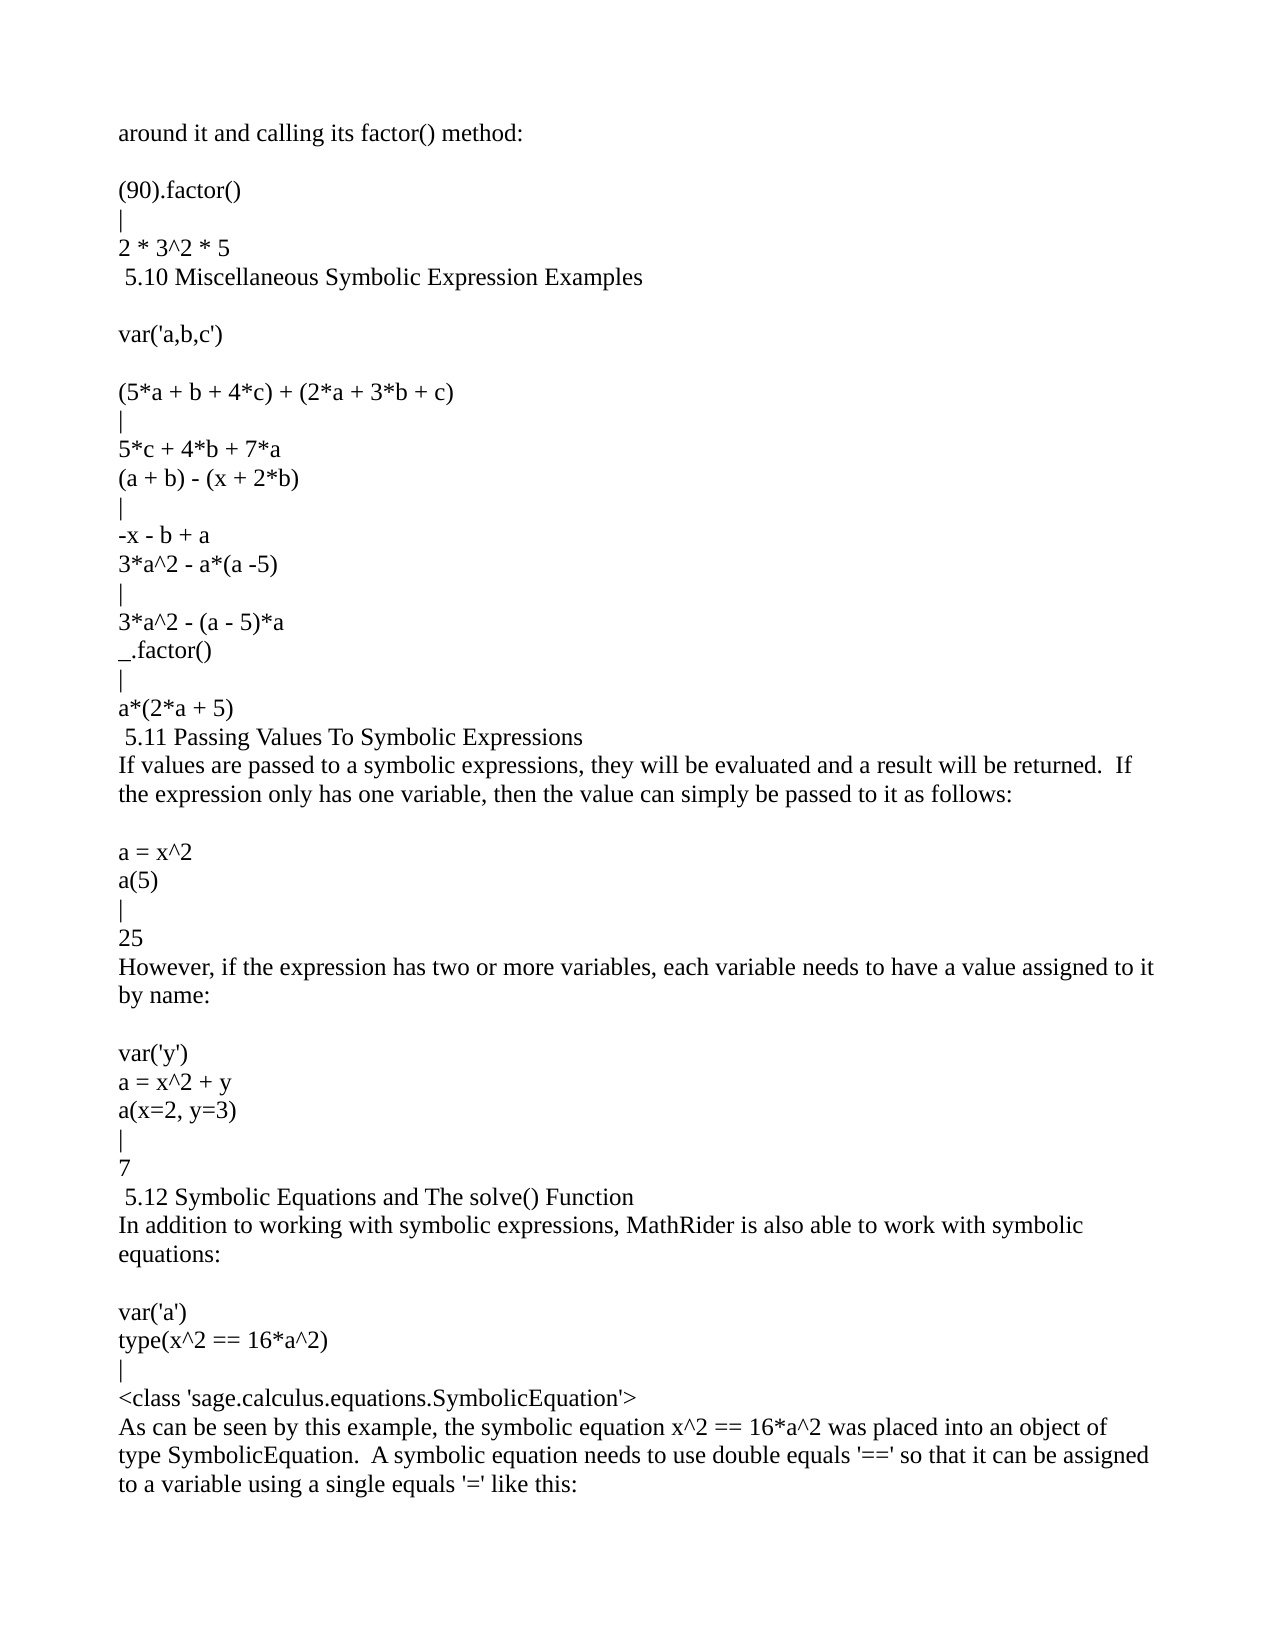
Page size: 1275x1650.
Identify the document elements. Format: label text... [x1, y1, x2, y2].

text | [118, 664, 1157, 693]
text a = x^2 [118, 837, 1157, 866]
text _.factor() [118, 636, 1157, 664]
text -x - b + a [118, 521, 1157, 549]
text 5*c + 4*b + 7*a [118, 434, 1157, 463]
text | [118, 894, 1157, 923]
text around it and calling its factor() method: [118, 118, 1157, 147]
text (5*a + b + 4*c) + (2*a + 3*b + c) [118, 377, 1157, 406]
text a(x=2, y=3) [118, 1096, 1157, 1124]
text 25 [118, 923, 1157, 952]
text However, if the expression has two or more variables, each variable needs to have a value assigned to it by name: [118, 952, 1157, 1009]
text 3*a^2 - a*(a -5) [118, 549, 1157, 578]
text | [118, 578, 1157, 607]
text 5.12 Symbolic Equations and The solve() Function [118, 1182, 1157, 1211]
text In addition to working with symbolic expressions, MathRider is also able to work with symbolic equations: [118, 1211, 1157, 1268]
text If values are passed to a symbolic expressions, they will be evaluated and a result will be returned. If the expression only has one variable, then the value can simply be passed to it as follows: [118, 751, 1157, 808]
text | [118, 204, 1157, 233]
text | [118, 1354, 1157, 1383]
text a = x^2 + y [118, 1067, 1157, 1096]
text 5.10 Miscellaneous Symbolic Expression Examples [118, 262, 1157, 291]
text 3*a^2 - (a - 5)*a [118, 607, 1157, 636]
text | [118, 1124, 1157, 1153]
text var('y') [118, 1038, 1157, 1067]
text 5.11 Passing Values To Symbolic Expressions [118, 722, 1157, 751]
text (90).factor() [118, 176, 1157, 204]
text a*(2*a + 5) [118, 693, 1157, 722]
text | [118, 406, 1157, 434]
text | [118, 492, 1157, 521]
text As can be seen by this example, the symbolic equation x^2 == 16*a^2 was placed into an object of type SymbolicEquation. A symbolic equation needs to use double equals '==' so that it can be assigned to a variable using a single equals '=' like this: [118, 1412, 1157, 1498]
text 7 [118, 1153, 1157, 1182]
text a(5) [118, 866, 1157, 894]
text var('a,b,c') [118, 319, 1157, 348]
text <class 'sage.calculus.equations.SymbolicEquation'> [118, 1383, 1157, 1412]
text type(x^2 == 16*a^2) [118, 1326, 1157, 1354]
text 2 * 3^2 * 5 [118, 233, 1157, 262]
text var('a') [118, 1297, 1157, 1326]
text (a + b) - (x + 2*b) [118, 463, 1157, 492]
